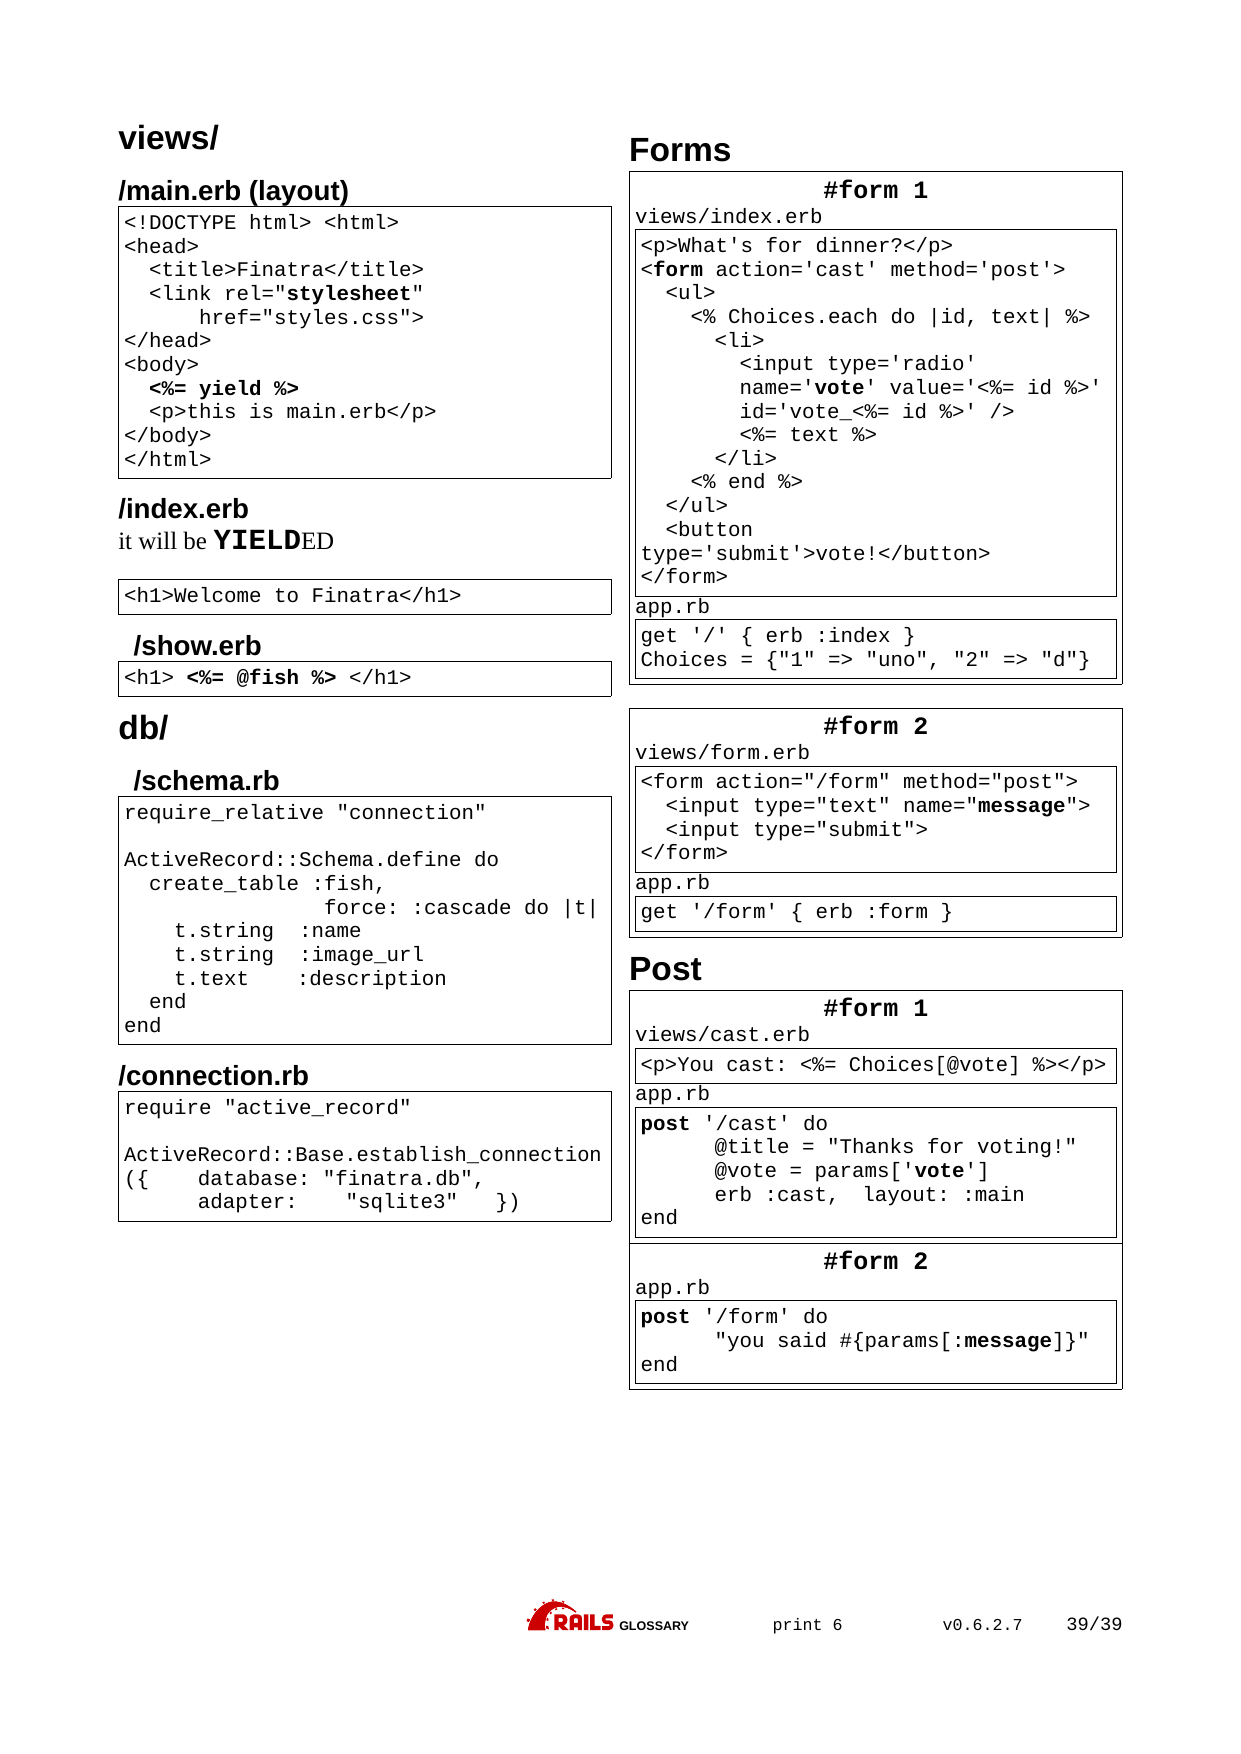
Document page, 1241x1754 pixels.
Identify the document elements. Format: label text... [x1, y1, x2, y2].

subtitle Post [629, 948, 1122, 987]
subtitle /schema.rb [118, 764, 611, 796]
text it will be YIELDED [118, 525, 611, 558]
subtitle /show.erb [118, 629, 611, 661]
table_header require "active_record" ActiveRecord::Base.establish_connection({ database: "finatra.db", adapter: "sqlite3" }) [119, 1092, 611, 1221]
table_header #form 2 views/form.erb app.rb [630, 709, 1122, 937]
table_header post '/cast' do @title = "Thanks for voting!" @vote = params['vote'] erb :cast, layout: :main end [636, 1108, 1116, 1237]
table_header <p>You cast: <%= Choices[@vote] %></p> [636, 1049, 1116, 1083]
table_header <h1> <%= @fish %> </h1> [119, 662, 611, 696]
subtitle /connection.rb [118, 1059, 611, 1091]
table_cell #form 2 app.rb [630, 1244, 1122, 1389]
subtitle Forms [629, 130, 1122, 168]
table_header <p>What's for dinner?</p> <form action='cast' method='post'> <ul> <% Choices.each do |id, text| %> <li> <input type='radio' name='vote' value='<%= id %>' id='vote_<%= id %>' /> <%= text %> </li> <% end %> </ul> <button type='submit'>vote!</button> </form> [636, 230, 1116, 596]
table_header <!DOCTYPE html> <html> <head> <title>Finatra</title> <link rel="stylesheet" href="styles.css"> </head> <body> <%= yield %> <p>this is main.erb</p> </body> </html> [119, 207, 611, 478]
table_header #form 1 views/cast.erb app.rb [630, 991, 1122, 1243]
subtitle /index.erb [118, 493, 611, 525]
table_header <form action="/form" method="post"> <input type="text" name="message"> <input type="submit"> </form> [636, 767, 1116, 872]
table_header get '/' { erb :index } Choices = {"1" => "uno", "2" => "d"} [636, 620, 1116, 678]
table_header require_relative "connection" ActiveRecord::Schema.define do create_table :fish, force: :cascade do |t| t.string :name t.string :image_url t.text :description end end [119, 797, 611, 1044]
subtitle db/ [118, 708, 611, 747]
table_header post '/form' do "you said #{params[:message]}" end [636, 1301, 1116, 1383]
subtitle views/ [118, 118, 611, 157]
subtitle /main.erb (layout) [118, 174, 611, 206]
table_header #form 1 views/index.erb app.rb [630, 172, 1122, 684]
table_header <h1>Welcome to Finatra</h1> [119, 580, 611, 614]
table_header get '/form' { erb :form } [636, 897, 1116, 931]
